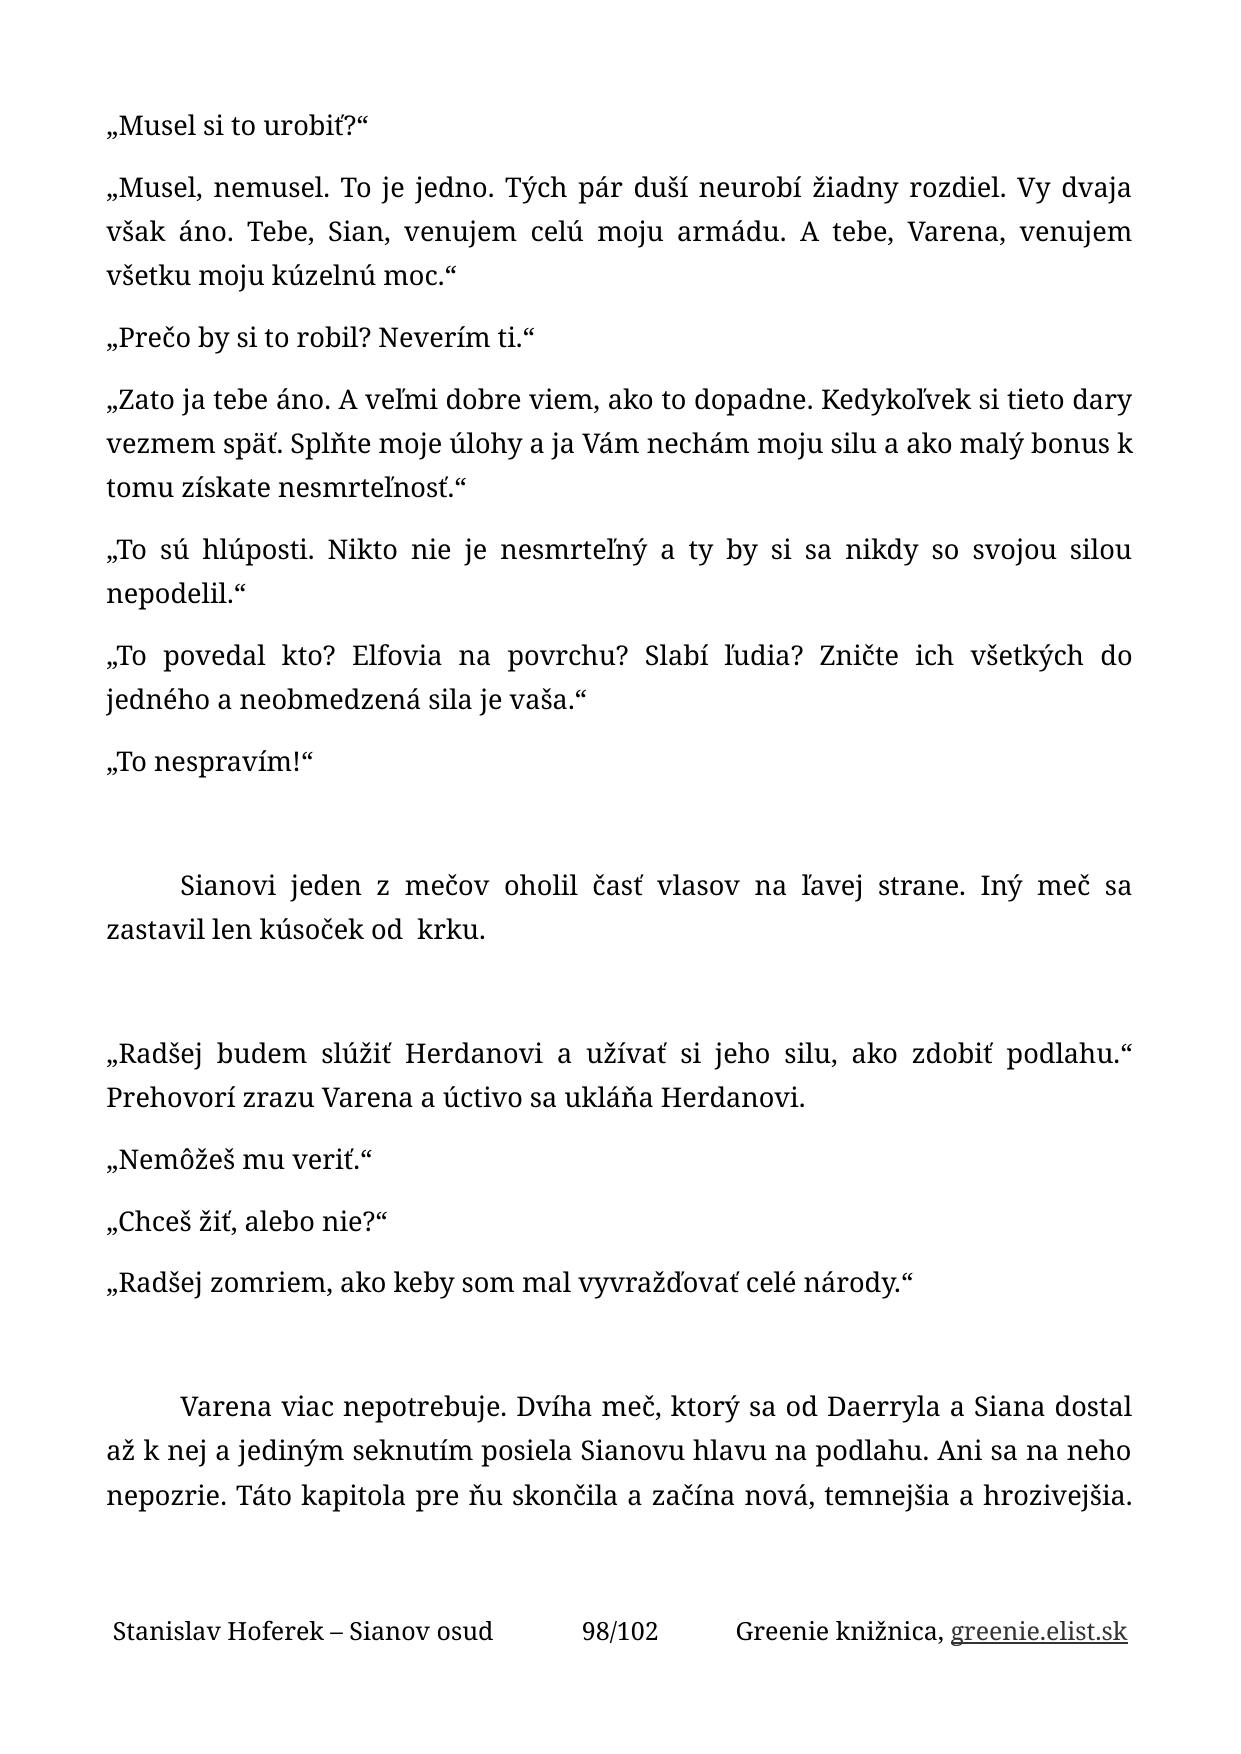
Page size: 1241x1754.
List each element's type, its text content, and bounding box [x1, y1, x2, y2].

text Sianovi jeden z mečov oholil časť vlasov na ľavej strane. Iný meč sa zastavil len kúsoček od krku. [106, 866, 1134, 947]
text „To povedal kto? Elfovia na povrchu? Slabí ľudia? Zničte ich všetkých do jedného a neobmedzená sila je vaša.“ [106, 636, 1134, 717]
text „Radšej budem slúžiť Herdanovi a užívať si jeho silu, ako zdobiť podlahu.“ Prehovorí zrazu Varena a úctivo sa ukláňa Herdanovi. [106, 1034, 1134, 1115]
text „Prečo by si to robil? Neverím ti.“ [106, 318, 1134, 355]
text „Radšej zomriem, ako keby som mal vyvražďovať celé národy.“ [106, 1264, 1134, 1301]
text „Nemôžeš mu veriť.“ [106, 1140, 1134, 1177]
text „Musel, nemusel. To je jedno. Tých pár duší neurobí žiadny rozdiel. Vy dvaja však áno. Tebe, Sian, venujem celú moju armádu. A tebe, Varena, venujem všetku moju kúzelnú moc.“ [106, 168, 1134, 293]
text Varena viac nepotrebuje. Dvíha meč, ktorý sa od Daerryla a Siana dostal až k nej a jediným seknutím posiela Sianovu hlavu na podlahu. Ani sa na neho nepozrie. Táto kapitola pre ňu skončila a začína nová, temnejšia a hrozivejšia. [106, 1388, 1134, 1513]
text „Chceš žiť, alebo nie?“ [106, 1202, 1134, 1239]
text „To sú hlúposti. Nikto nie je nesmrteľný a ty by si sa nikdy so svojou silou nepodelil.“ [106, 530, 1134, 611]
text „Zato ja tebe áno. A veľmi dobre viem, ako to dopadne. Kedykoľvek si tieto dary vezmem späť. Splňte moje úlohy a ja Vám nechám moju silu a ako malý bonus k tomu získate nesmrteľnosť.“ [106, 380, 1134, 505]
text „Musel si to urobiť?“ [106, 106, 1134, 143]
text „To nespravím!“ [106, 742, 1134, 779]
